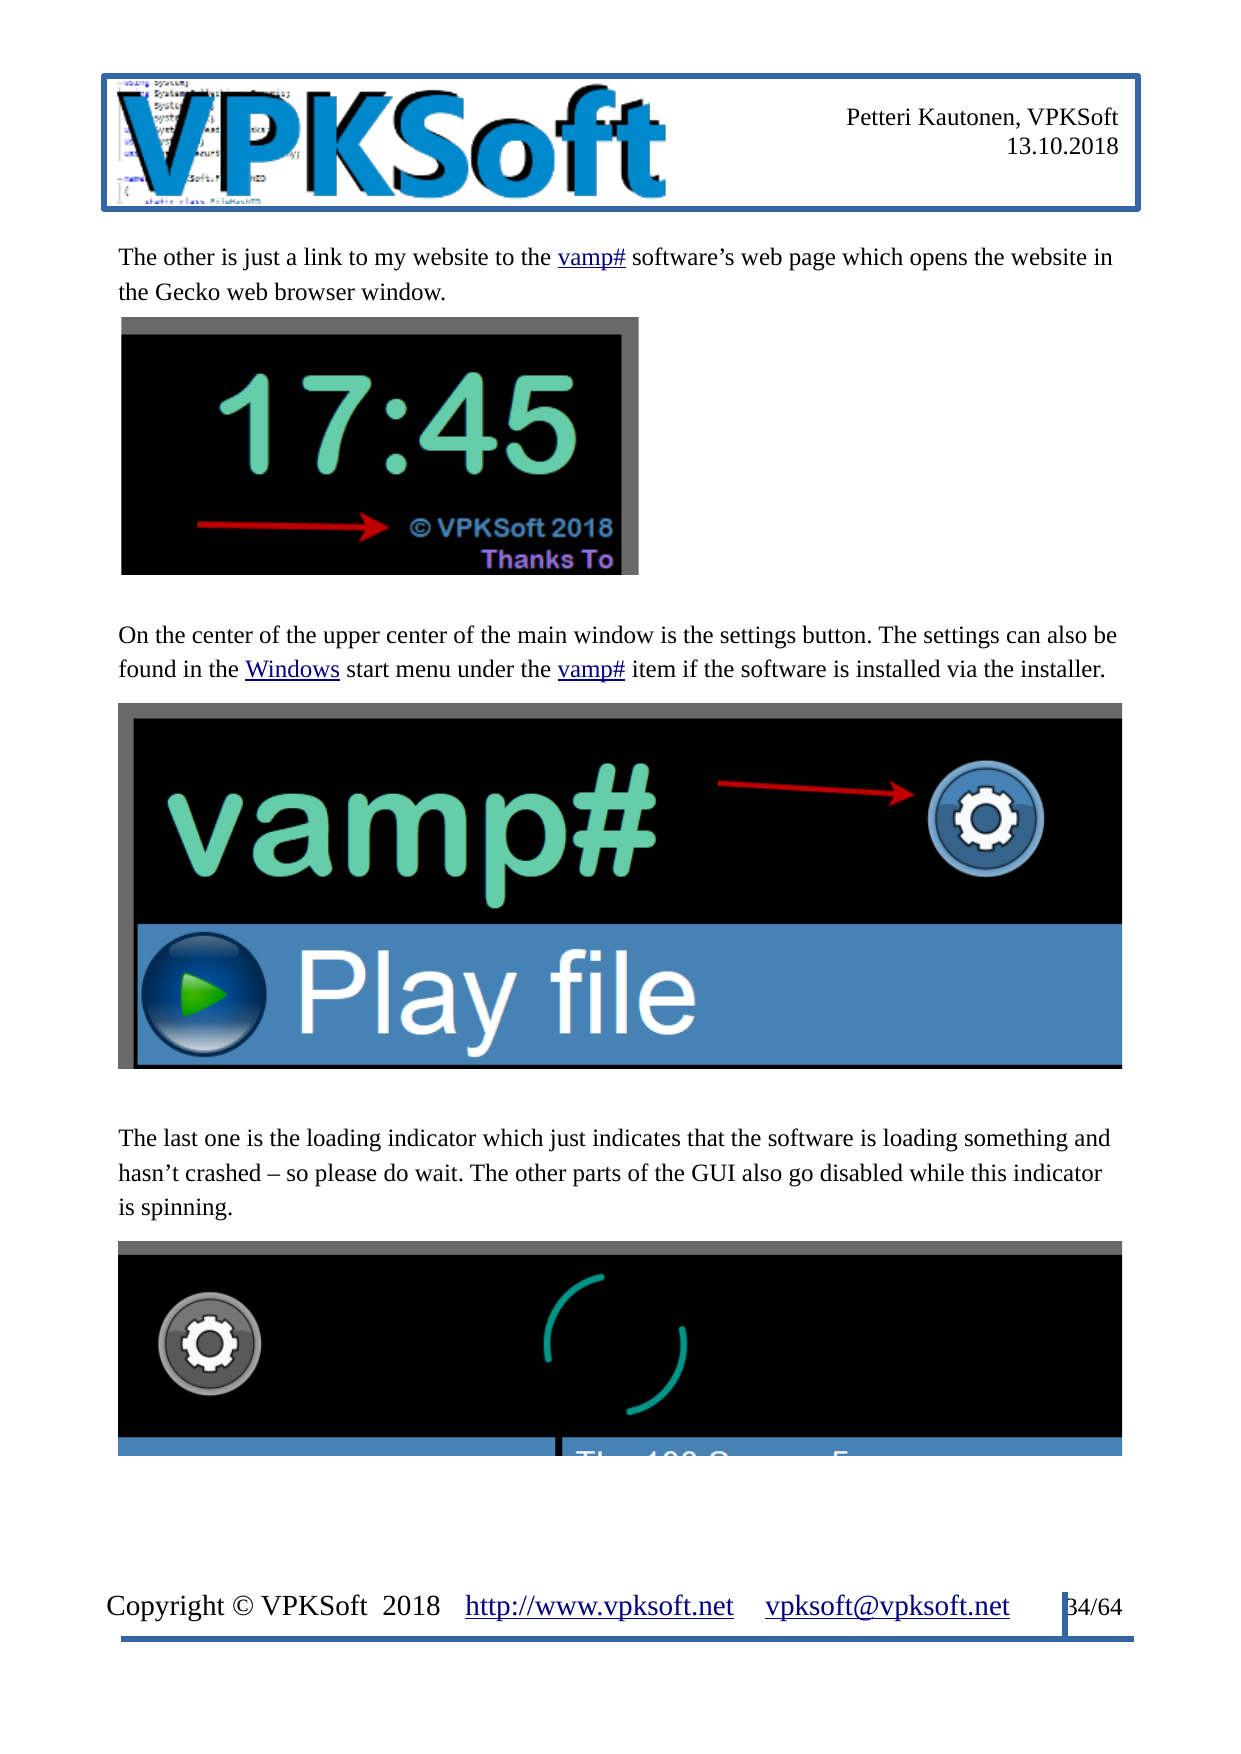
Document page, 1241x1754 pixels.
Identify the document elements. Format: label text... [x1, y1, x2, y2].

picture [116, 81, 672, 204]
text The other is just a link to my website to the vamp# software’s web page which opens the website in the Gecko web browser window. [118, 242, 1122, 305]
picture [118, 1241, 1123, 1456]
text The last one is the loading indicator which just indicates that the software is loading something and hasn’t crashed – so please do wait. The other parts of the GUI also go disabled while this indicator is spinning. [118, 1123, 1122, 1221]
picture [118, 703, 1123, 1069]
text On the center of the upper center of the main window is the settings button. The settings can also be found in the Windows start menu under the vamp# item if the software is installed via the installer. [118, 620, 1122, 683]
picture [121, 317, 639, 575]
